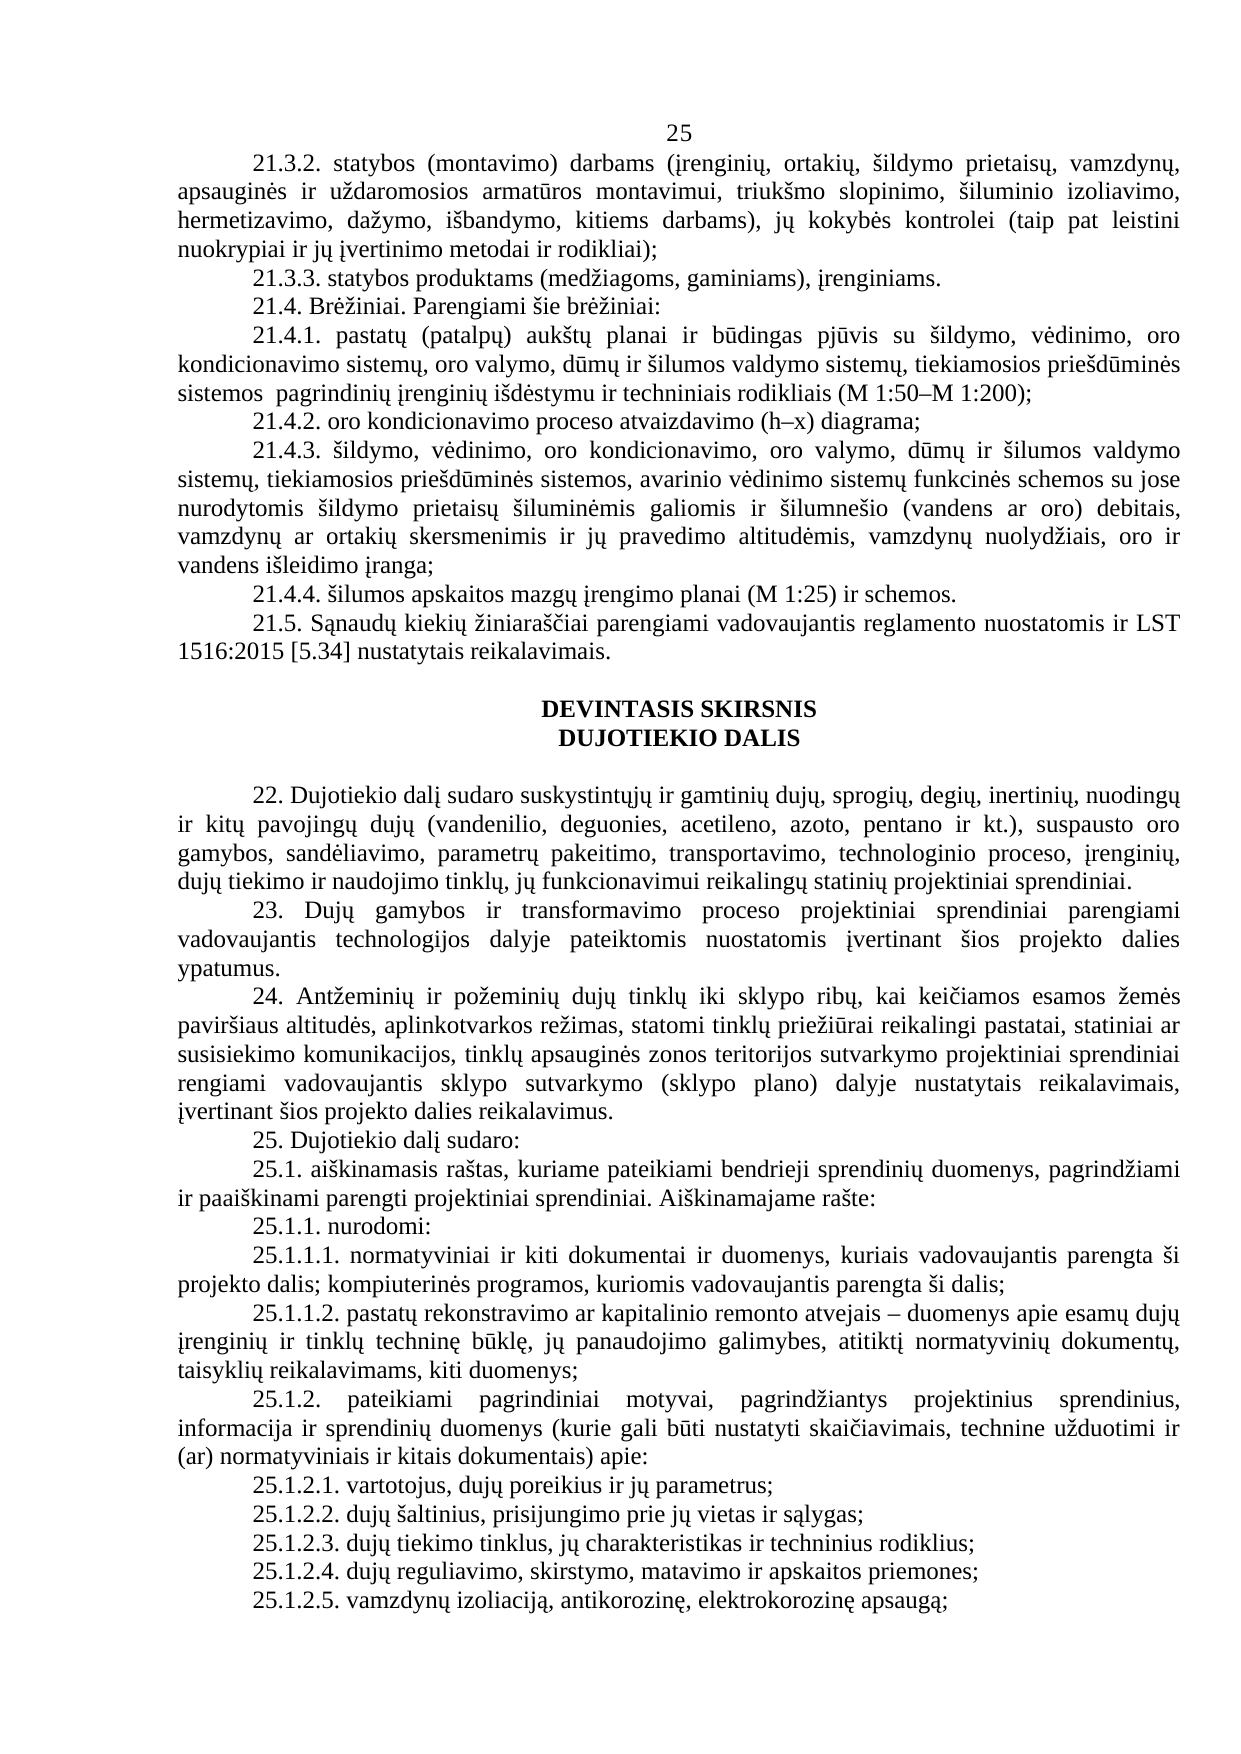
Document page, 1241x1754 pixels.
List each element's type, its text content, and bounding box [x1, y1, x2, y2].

text 25.1.1. nurodomi: [177, 1211, 1181, 1240]
text 25.1.1.2. pastatų rekonstravimo ar kapitalinio remonto atvejais – duomenys apie esamų dujų įrenginių ir tinklų techninę būklę, jų panaudojimo galimybes, atitiktį normatyvinių dokumentų, taisyklių reikalavimams, kiti duomenys; [177, 1298, 1181, 1384]
text 25.1. aiškinamasis raštas, kuriame pateikiami bendrieji sprendinių duomenys, pagrindžiami ir paaiškinami parengti projektiniai sprendiniai. Aiškinamajame rašte: [177, 1154, 1181, 1211]
text 25.1.2.2. dujų šaltinius, prisijungimo prie jų vietas ir sąlygas; [177, 1499, 1181, 1528]
text 21.3.3. statybos produktams (medžiagoms, gaminiams), įrenginiams. [177, 263, 1181, 291]
text 25.1.2. pateikiami pagrindiniai motyvai, pagrindžiantys projektinius sprendinius, informacija ir sprendinių duomenys (kurie gali būti nustatyti skaičiavimais, technine užduotimi ir (ar) normatyviniais ir kitais dokumentais) apie: [177, 1384, 1181, 1470]
text 24. Antžeminių ir požeminių dujų tinklų iki sklypo ribų, kai keičiamos esamos žemės paviršiaus altitudės, aplinkotvarkos režimas, statomi tinklų priežiūrai reikalingi pastatai, statiniai ar susisiekimo komunikacijos, tinklų apsauginės zonos teritorijos sutvarkymo projektiniai sprendiniai rengiami vadovaujantis sklypo sutvarkymo (sklypo plano) dalyje nustatytais reikalavimais, įvertinant šios projekto dalies reikalavimus. [177, 981, 1181, 1125]
text 25.1.2.3. dujų tiekimo tinklus, jų charakteristikas ir techninius rodiklius; [177, 1528, 1181, 1556]
text 21.4.3. šildymo, vėdinimo, oro kondicionavimo, oro valymo, dūmų ir šilumos valdymo sistemų, tiekiamosios priešdūminės sistemos, avarinio vėdinimo sistemų funkcinės schemos su jose nurodytomis šildymo prietaisų šiluminėmis galiomis ir šilumnešio (vandens ar oro) debitais, vamzdynų ar ortakių skersmenimis ir jų pravedimo altitudėmis, vamzdynų nuolydžiais, oro ir vandens išleidimo įranga; [177, 435, 1181, 579]
text 22. Dujotiekio dalį sudaro suskystintųjų ir gamtinių dujų, sprogių, degių, inertinių, nuodingų ir kitų pavojingų dujų (vandenilio, deguonies, acetileno, azoto, pentano ir kt.), suspausto oro gamybos, sandėliavimo, parametrų pakeitimo, transportavimo, technologinio proceso, įrenginių, dujų tiekimo ir naudojimo tinklų, jų funkcionavimui reikalingų statinių projektiniai sprendiniai. [177, 780, 1181, 895]
text DUJOTIEKIO DALIS [177, 723, 1181, 751]
text 21.5. Sąnaudų kiekių žiniaraščiai parengiami vadovaujantis reglamento nuostatomis ir LST 1516:2015 [5.34] nustatytais reikalavimais. [177, 608, 1181, 665]
text 25.1.1.1. normatyviniai ir kiti dokumentai ir duomenys, kuriais vadovaujantis parengta ši projekto dalis; kompiuterinės programos, kuriomis vadovaujantis parengta ši dalis; [177, 1240, 1181, 1298]
text 25. Dujotiekio dalį sudaro: [177, 1125, 1181, 1154]
text 23. Dujų gamybos ir transformavimo proceso projektiniai sprendiniai parengiami vadovaujantis technologijos dalyje pateiktomis nuostatomis įvertinant šios projekto dalies ypatumus. [177, 895, 1181, 981]
text 25.1.2.4. dujų reguliavimo, skirstymo, matavimo ir apskaitos priemones; [177, 1556, 1181, 1585]
text DEVINTASIS SKIRSNIS [177, 694, 1181, 723]
text 21.3.2. statybos (montavimo) darbams (įrenginių, ortakių, šildymo prietaisų, vamzdynų, apsauginės ir uždaromosios armatūros montavimui, triukšmo slopinimo, šiluminio izoliavimo, hermetizavimo, dažymo, išbandymo, kitiems darbams), jų kokybės kontrolei (taip pat leistini nuokrypiai ir jų įvertinimo metodai ir rodikliai); [177, 148, 1181, 263]
text 21.4.2. oro kondicionavimo proceso atvaizdavimo (h–x) diagrama; [177, 406, 1181, 435]
text 25.1.2.5. vamzdynų izoliaciją, antikorozinę, elektrokorozinę apsaugą; [177, 1585, 1181, 1614]
text 21.4.1. pastatų (patalpų) aukštų planai ir būdingas pjūvis su šildymo, vėdinimo, oro kondicionavimo sistemų, oro valymo, dūmų ir šilumos valdymo sistemų, tiekiamosios priešdūminės sistemos pagrindinių įrenginių išdėstymu ir techniniais rodikliais (M 1:50–M 1:200); [177, 320, 1181, 406]
text 25.1.2.1. vartotojus, dujų poreikius ir jų parametrus; [177, 1470, 1181, 1499]
text 21.4.4. šilumos apskaitos mazgų įrengimo planai (M 1:25) ir schemos. [177, 579, 1181, 608]
text 21.4. Brėžiniai. Parengiami šie brėžiniai: [177, 291, 1181, 320]
